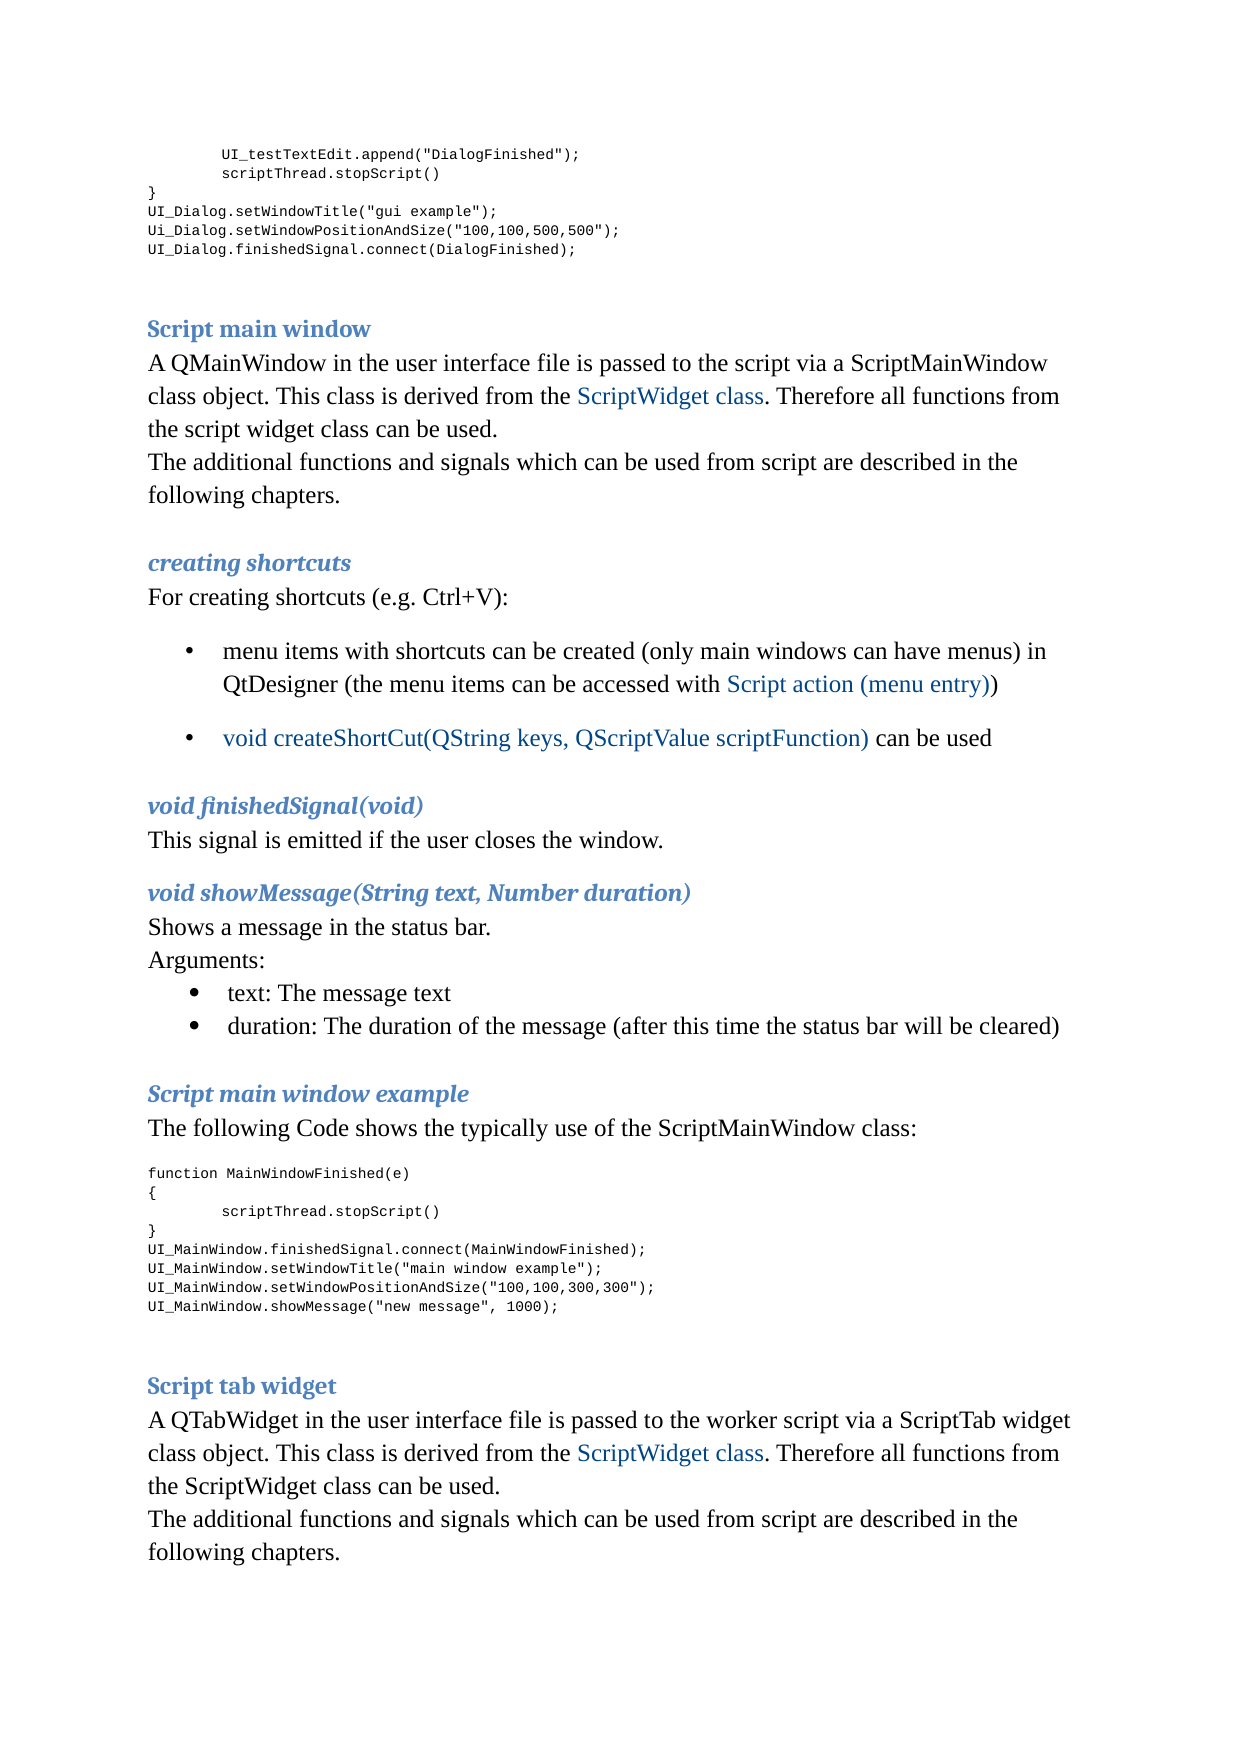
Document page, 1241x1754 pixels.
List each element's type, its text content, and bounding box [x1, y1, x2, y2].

list duration: The duration of the message (after this time the status bar will be cleared) [190, 1011, 1093, 1040]
text UI_Dialog.setWindowTitle("gui example"); [148, 204, 1093, 221]
text Ui_Dialog.setWindowPositionAndSize("100,100,500,500"); [148, 223, 1093, 240]
text function MainWindowFinished(e) [148, 1167, 1093, 1183]
text UI_testTextEdit.append("DialogFinished"); [221, 148, 1093, 164]
text UI_MainWindow.setWindowTitle("main window example"); [148, 1262, 1093, 1278]
text UI_MainWindow.finishedSignal.connect(MainWindowFinished); [148, 1243, 1093, 1259]
text The additional functions and signals which can be used from script are described in the following chapters. [148, 1504, 1093, 1566]
text UI_MainWindow.showMessage("new message", 1000); [148, 1299, 1093, 1316]
text For creating shortcuts (e.g. Ctrl+V): [148, 582, 1093, 611]
text Shows a message in the status bar. [148, 912, 1093, 941]
text The additional functions and signals which can be used from script are described in the following chapters. [148, 447, 1093, 509]
text UI_Dialog.finishedSignal.connect(DialogFinished); [148, 242, 1093, 259]
subtitle Script main window [148, 315, 1093, 344]
text } [148, 186, 1093, 202]
text UI_MainWindow.setWindowPositionAndSize("100,100,300,300"); [148, 1281, 1093, 1297]
text The following Code shows the typically use of the ScriptMainWindow class: [148, 1113, 1093, 1142]
text { [148, 1186, 1093, 1202]
text scriptThread.stopScript() [221, 167, 1093, 183]
list void createShortCut(QString keys, QScriptValue scriptFunction) can be used [185, 723, 1093, 752]
subtitle void finishedSignal(void) [148, 792, 1093, 821]
text Arguments: [148, 945, 1093, 974]
subtitle Script tab widget [148, 1372, 1093, 1401]
subtitle Script main window example [148, 1080, 1093, 1109]
subtitle creating shortcuts [148, 549, 1093, 578]
list menu items with shortcuts can be created (only main windows can have menus) in QtDesigner (the menu items can be accessed with Script action (menu entry)) [185, 636, 1093, 698]
text scriptThread.stopScript() [148, 1205, 1093, 1221]
text A QMainWindow in the user interface file is passed to the script via a ScriptMainWindow class object. This class is derived from the ScriptWidget class. Therefore all functions from the script widget class can be used. [148, 348, 1093, 443]
text } [148, 1224, 1093, 1240]
text A QTabWidget in the user interface file is passed to the worker script via a ScriptTab widget class object. This class is derived from the ScriptWidget class. Therefore all functions from the ScriptWidget class can be used. [148, 1405, 1093, 1500]
subtitle void showMessage(String text, Number duration) [148, 879, 1093, 908]
text This signal is emitted if the user closes the window. [148, 825, 1093, 854]
list text: The message text [190, 978, 1093, 1007]
